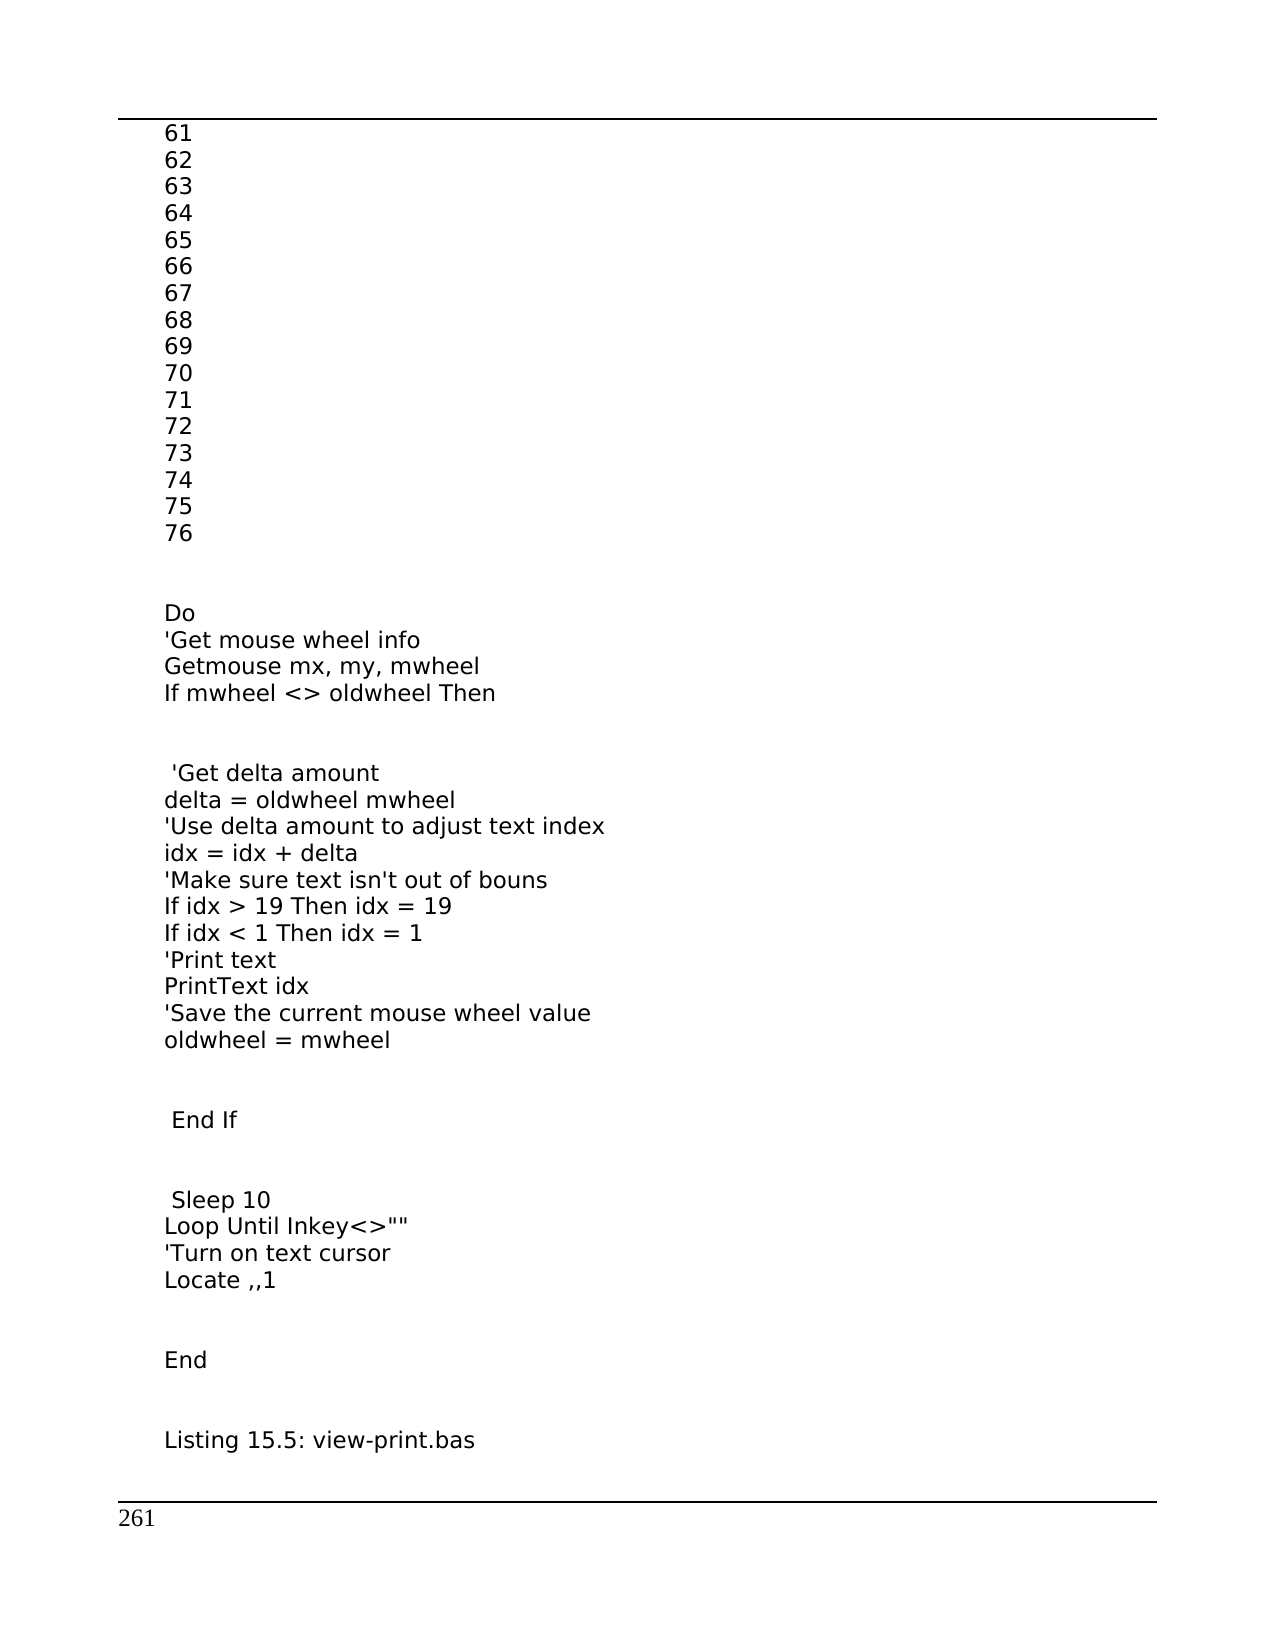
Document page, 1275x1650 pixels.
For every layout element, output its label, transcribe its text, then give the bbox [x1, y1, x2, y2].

text 69 [118, 333, 1157, 360]
text 'Get delta amount [118, 760, 1157, 787]
text 67 [118, 280, 1157, 307]
text 68 [118, 307, 1157, 333]
text Do [118, 600, 1157, 627]
text 73 [118, 440, 1157, 467]
text 'Turn on text cursor [118, 1240, 1157, 1267]
text Listing 15.5: view-print.bas [118, 1427, 1157, 1453]
text 62 [118, 147, 1157, 173]
text 76 [118, 520, 1157, 547]
text PrintText idx [118, 973, 1157, 1000]
text 'Print text [118, 947, 1157, 973]
text 75 [118, 493, 1157, 520]
text 66 [118, 253, 1157, 280]
text End If [118, 1107, 1157, 1133]
text 'Make sure text isn't out of bouns [118, 867, 1157, 893]
text Getmouse mx, my, mwheel [118, 653, 1157, 680]
text oldwheel = mwheel [118, 1027, 1157, 1053]
text 'Get mouse wheel info [118, 627, 1157, 653]
text 71 [118, 387, 1157, 413]
text Sleep 10 [118, 1187, 1157, 1213]
text 74 [118, 467, 1157, 493]
text If mwheel <> oldwheel Then [118, 680, 1157, 707]
text 64 [118, 200, 1157, 227]
text 'Save the current mouse wheel value [118, 1000, 1157, 1027]
text Loop Until Inkey<>"" [118, 1213, 1157, 1240]
text If idx > 19 Then idx = 19 [118, 893, 1157, 920]
text idx = idx + delta [118, 840, 1157, 867]
text Locate ,,1 [118, 1267, 1157, 1293]
text 72 [118, 413, 1157, 440]
text End [118, 1347, 1157, 1373]
text delta = oldwheel mwheel [118, 787, 1157, 813]
text 70 [118, 360, 1157, 387]
text 65 [118, 227, 1157, 253]
text 63 [118, 173, 1157, 200]
text 'Use delta amount to adjust text index [118, 813, 1157, 840]
text If idx < 1 Then idx = 1 [118, 920, 1157, 947]
text 61 [118, 120, 1157, 147]
